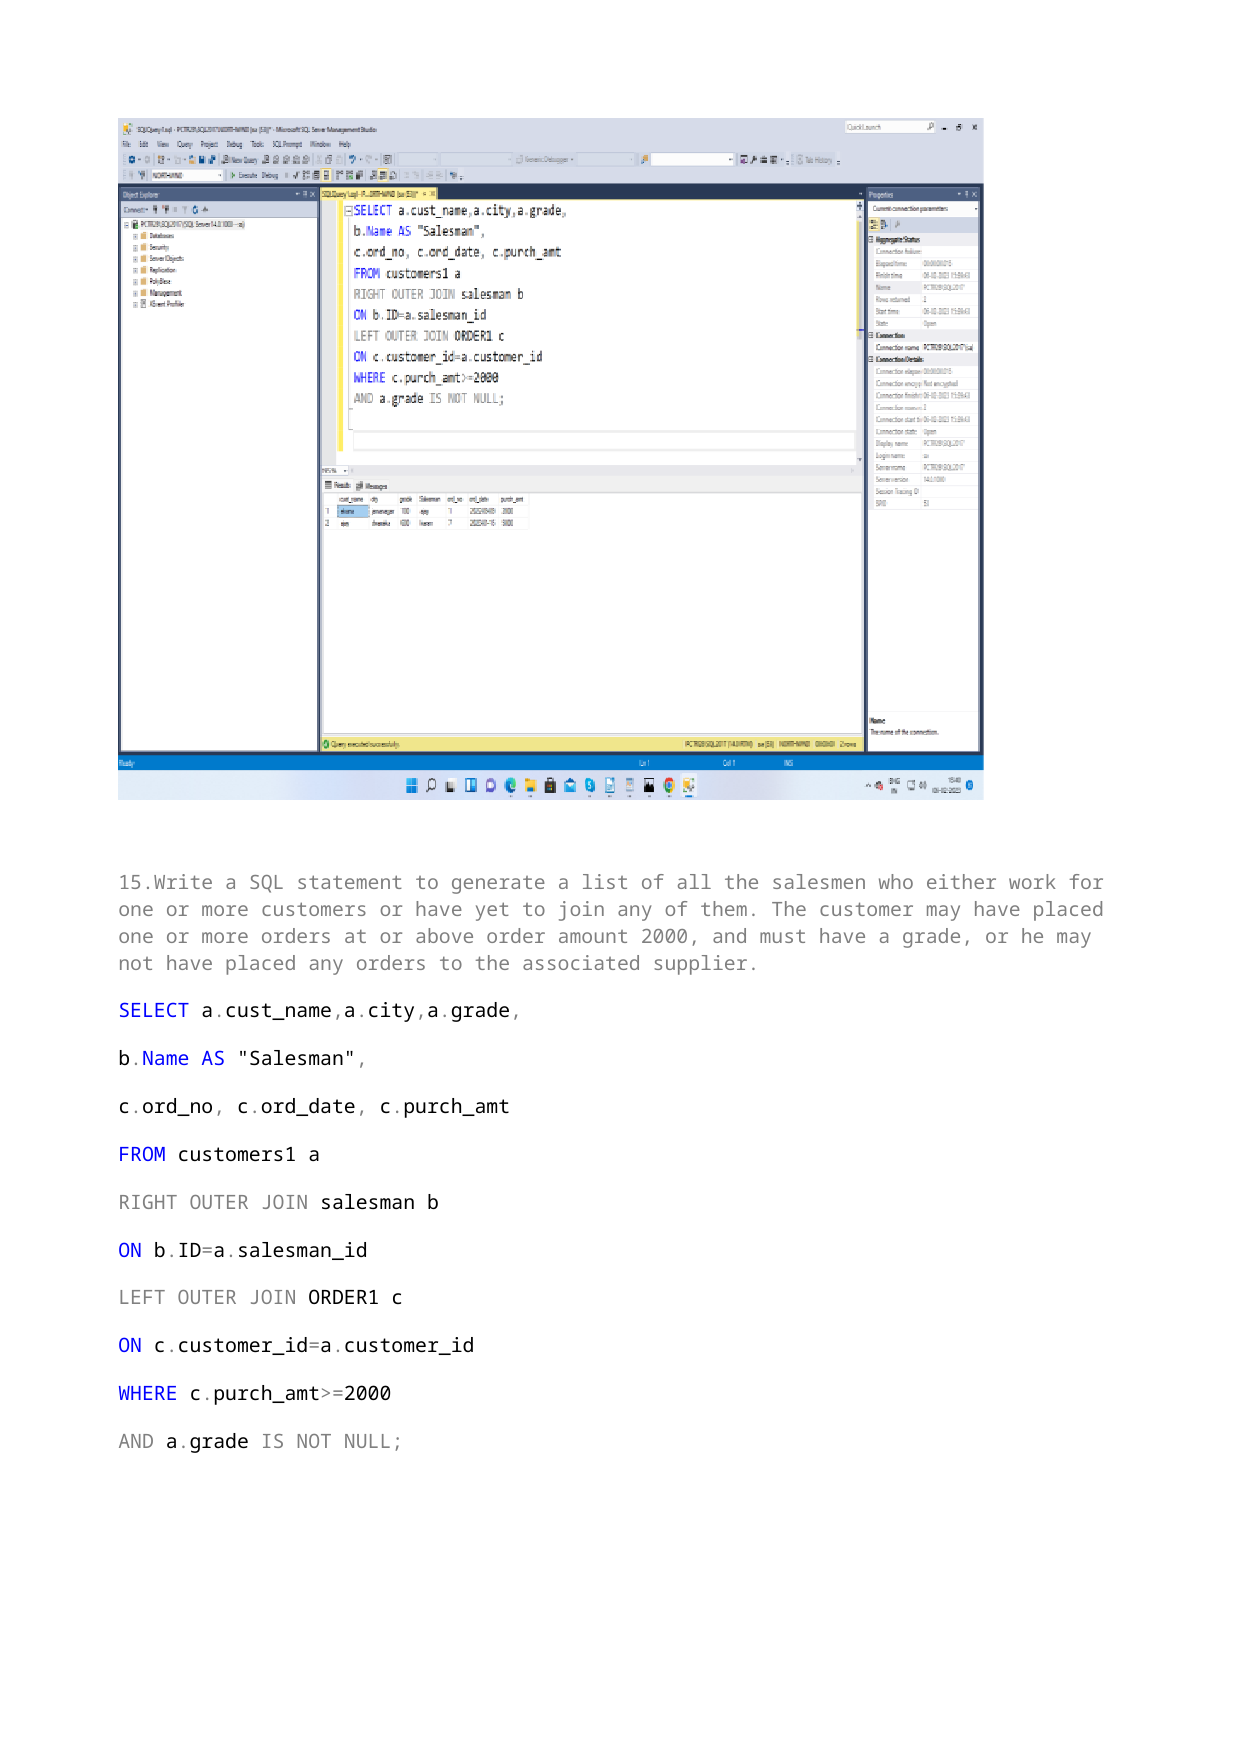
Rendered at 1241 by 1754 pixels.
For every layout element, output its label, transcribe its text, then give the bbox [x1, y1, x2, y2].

text AND a.grade IS NOT NULL; [118, 1427, 1122, 1454]
text b.Name AS "Salesman", [118, 1044, 1122, 1072]
text SELECT a.cust_name,a.city,a.grade, [118, 997, 1122, 1024]
text ON b.ID=a.salesman_id [118, 1236, 1122, 1263]
text c.ord_no, c.ord_date, c.purch_amt [118, 1092, 1122, 1119]
text 15.Write a SQL statement to generate a list of all the salesmen who either work for one or more customers or have yet to join any of them. The customer may have placed one or more orders at or above order amount 2000, and must have a grade, or he may not have placed any orders to the associated supplier. [118, 868, 1122, 976]
text WHERE c.purch_amt>=2000 [118, 1379, 1122, 1406]
text ON c.customer_id=a.customer_id [118, 1331, 1122, 1358]
text RIGHT OUTER JOIN salesman b [118, 1188, 1122, 1215]
text FROM customers1 a [118, 1140, 1122, 1167]
text LEFT OUTER JOIN ORDER1 c [118, 1284, 1122, 1311]
